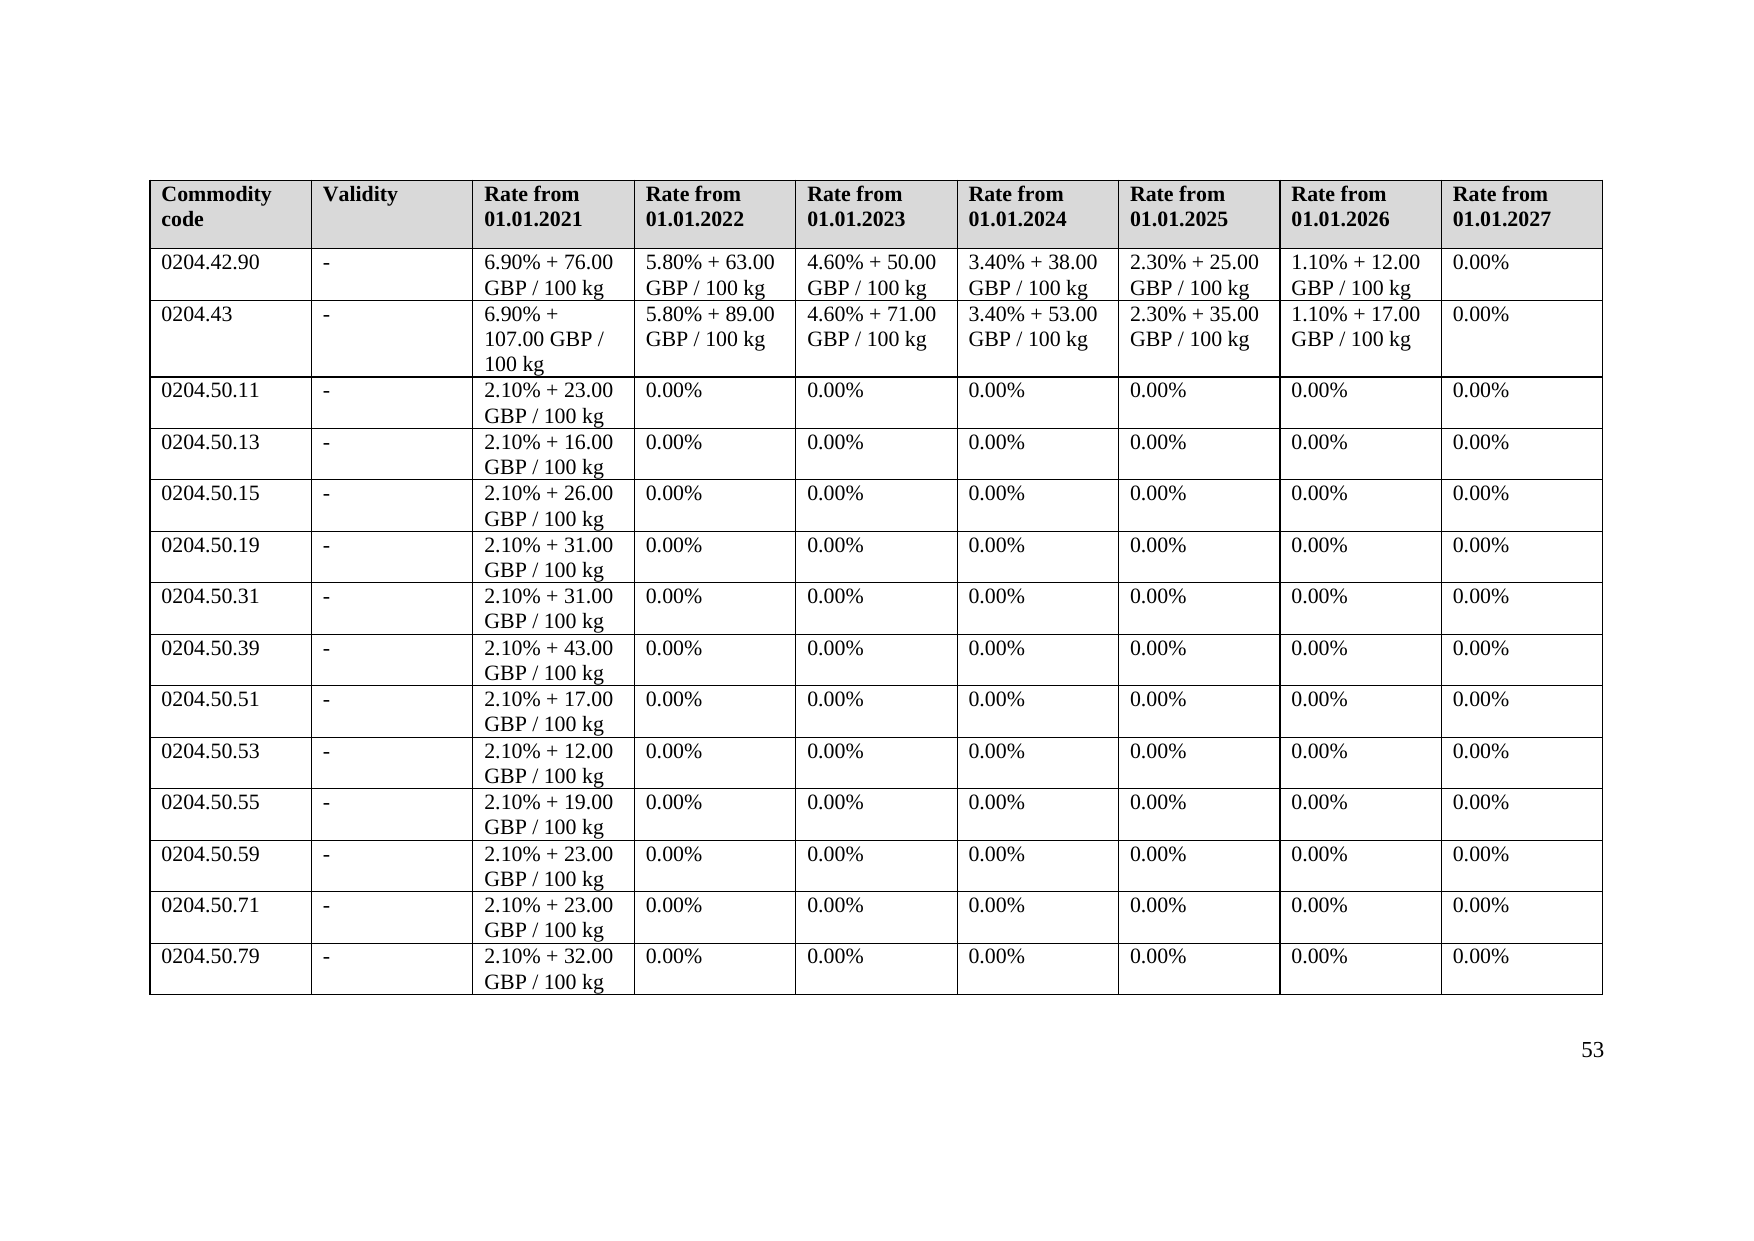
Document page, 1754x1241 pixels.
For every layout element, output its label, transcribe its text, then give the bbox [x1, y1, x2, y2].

table_cell 0.00% [1119, 429, 1279, 479]
table_header Commodity code [151, 181, 311, 248]
table_cell 0.00% [1281, 429, 1441, 479]
table_cell 0.00% [635, 480, 795, 531]
table_cell 0.00% [958, 532, 1118, 582]
table_cell 2.10% + 26.00 GBP / 100 kg [473, 480, 634, 531]
table_cell - [312, 686, 472, 737]
table_cell 0.00% [958, 892, 1118, 942]
table_cell 0204.50.31 [151, 583, 311, 634]
table_header Rate from 01.01.2026 [1281, 181, 1441, 248]
table_cell 0.00% [796, 480, 957, 531]
table_cell 0.00% [635, 738, 795, 788]
table_cell 0204.50.51 [151, 686, 311, 737]
table_cell 0.00% [1442, 583, 1602, 634]
table_cell 0.00% [1442, 480, 1602, 531]
table_cell 0.00% [1442, 841, 1602, 891]
table_cell 0.00% [1119, 635, 1279, 685]
table_cell 0.00% [1281, 892, 1441, 942]
table_cell - [312, 249, 472, 300]
table_cell - [312, 892, 472, 942]
table_cell 0.00% [635, 789, 795, 839]
table_cell - [312, 532, 472, 582]
table_cell 0.00% [635, 892, 795, 942]
table_cell 0.00% [1119, 583, 1279, 634]
table_cell 2.10% + 23.00 GBP / 100 kg [473, 378, 634, 428]
table_cell 0.00% [796, 686, 957, 737]
table_cell 0.00% [796, 429, 957, 479]
table_header Rate from 01.01.2025 [1119, 181, 1279, 248]
table_cell 0.00% [1119, 532, 1279, 582]
table_cell 0.00% [958, 738, 1118, 788]
table_cell 0.00% [1281, 738, 1441, 788]
table_cell 0.00% [1442, 378, 1602, 428]
table_cell 0.00% [958, 378, 1118, 428]
table_cell 2.10% + 23.00 GBP / 100 kg [473, 841, 634, 891]
table_cell 0204.50.53 [151, 738, 311, 788]
table_cell 0.00% [1119, 378, 1279, 428]
table_cell 2.10% + 17.00 GBP / 100 kg [473, 686, 634, 737]
table_cell 0.00% [635, 841, 795, 891]
table_cell 0.00% [796, 635, 957, 685]
table_header Rate from 01.01.2022 [635, 181, 795, 248]
table_cell 0.00% [1119, 892, 1279, 942]
table_cell 0.00% [958, 583, 1118, 634]
table_cell 4.60% + 71.00 GBP / 100 kg [796, 301, 957, 376]
table_cell 6.90% + 107.00 GBP / 100 kg [473, 301, 634, 376]
table_cell 5.80% + 63.00 GBP / 100 kg [635, 249, 795, 300]
table_cell 0.00% [958, 635, 1118, 685]
table_cell 2.10% + 43.00 GBP / 100 kg [473, 635, 634, 685]
table_cell 0204.50.55 [151, 789, 311, 839]
table_cell 2.10% + 31.00 GBP / 100 kg [473, 583, 634, 634]
table_cell 0204.50.15 [151, 480, 311, 531]
table_cell 0.00% [635, 686, 795, 737]
table_cell 0204.50.39 [151, 635, 311, 685]
table_cell 5.80% + 89.00 GBP / 100 kg [635, 301, 795, 376]
table_cell 0.00% [796, 583, 957, 634]
table_header Rate from 01.01.2027 [1442, 181, 1602, 248]
table_cell 2.30% + 35.00 GBP / 100 kg [1119, 301, 1279, 376]
table_cell 0.00% [635, 635, 795, 685]
table_cell - [312, 841, 472, 891]
table_cell - [312, 789, 472, 839]
table_cell - [312, 480, 472, 531]
table_cell 0.00% [1119, 841, 1279, 891]
table_cell 0.00% [1281, 789, 1441, 839]
table_cell 0204.50.71 [151, 892, 311, 942]
table_cell 0.00% [1281, 532, 1441, 582]
table_cell 0.00% [635, 378, 795, 428]
table_cell - [312, 635, 472, 685]
table_cell 0.00% [796, 789, 957, 839]
table_cell 0.00% [796, 892, 957, 942]
table_cell 0.00% [635, 583, 795, 634]
table_cell 0.00% [958, 841, 1118, 891]
table_header Rate from 01.01.2021 [473, 181, 634, 248]
table_cell 3.40% + 38.00 GBP / 100 kg [958, 249, 1118, 300]
table_cell 2.10% + 32.00 GBP / 100 kg [473, 944, 634, 994]
table_cell 0204.50.59 [151, 841, 311, 891]
table_cell 0.00% [1281, 841, 1441, 891]
table_cell 0.00% [1442, 892, 1602, 942]
table_cell 2.10% + 23.00 GBP / 100 kg [473, 892, 634, 942]
table_cell 0.00% [1442, 429, 1602, 479]
table_cell 0.00% [1442, 789, 1602, 839]
table_cell 2.30% + 25.00 GBP / 100 kg [1119, 249, 1279, 300]
table_header Rate from 01.01.2024 [958, 181, 1118, 248]
table_cell 3.40% + 53.00 GBP / 100 kg [958, 301, 1118, 376]
table_cell 0204.50.11 [151, 378, 311, 428]
table_cell 0.00% [796, 738, 957, 788]
table_cell 2.10% + 31.00 GBP / 100 kg [473, 532, 634, 582]
table_cell 0.00% [796, 378, 957, 428]
table_cell 0.00% [958, 480, 1118, 531]
table_cell 0.00% [1442, 249, 1602, 300]
table_cell 1.10% + 17.00 GBP / 100 kg [1281, 301, 1441, 376]
table_cell 0.00% [1442, 532, 1602, 582]
table_cell 6.90% + 76.00 GBP / 100 kg [473, 249, 634, 300]
table_cell 0.00% [796, 532, 957, 582]
table_cell - [312, 944, 472, 994]
table_cell 1.10% + 12.00 GBP / 100 kg [1281, 249, 1441, 300]
table_cell 0.00% [635, 532, 795, 582]
table_cell 0.00% [1281, 635, 1441, 685]
table_cell 0.00% [958, 789, 1118, 839]
table_cell 0.00% [1281, 378, 1441, 428]
table_cell 0.00% [1119, 480, 1279, 531]
table_cell 0.00% [1442, 686, 1602, 737]
table_cell 0.00% [635, 944, 795, 994]
table_cell 0204.42.90 [151, 249, 311, 300]
table_cell - [312, 301, 472, 376]
table_cell 0.00% [958, 429, 1118, 479]
table_cell 0.00% [635, 429, 795, 479]
table_cell 0204.50.79 [151, 944, 311, 994]
table_cell 2.10% + 19.00 GBP / 100 kg [473, 789, 634, 839]
table_cell 0.00% [1119, 738, 1279, 788]
table_cell 0204.50.19 [151, 532, 311, 582]
table_cell 0.00% [796, 944, 957, 994]
table_cell 0.00% [1442, 738, 1602, 788]
table_cell 0.00% [1119, 789, 1279, 839]
table_cell - [312, 738, 472, 788]
table_cell 0.00% [1119, 686, 1279, 737]
table_cell 0204.43 [151, 301, 311, 376]
table_cell - [312, 583, 472, 634]
table_cell 0.00% [1442, 635, 1602, 685]
table_header Rate from 01.01.2023 [796, 181, 957, 248]
table_cell 0204.50.13 [151, 429, 311, 479]
table_cell 0.00% [1442, 944, 1602, 994]
table_cell 4.60% + 50.00 GBP / 100 kg [796, 249, 957, 300]
table_cell 0.00% [1281, 944, 1441, 994]
table_cell 0.00% [1281, 583, 1441, 634]
table_cell 2.10% + 12.00 GBP / 100 kg [473, 738, 634, 788]
table_cell 0.00% [1281, 480, 1441, 531]
table_cell 0.00% [958, 944, 1118, 994]
table_cell 0.00% [1281, 686, 1441, 737]
table_cell 2.10% + 16.00 GBP / 100 kg [473, 429, 634, 479]
table_cell 0.00% [1442, 301, 1602, 376]
table_cell 0.00% [958, 686, 1118, 737]
table_cell - [312, 429, 472, 479]
table_cell 0.00% [796, 841, 957, 891]
table_cell 0.00% [1119, 944, 1279, 994]
table_header Validity [312, 181, 472, 248]
table_cell - [312, 378, 472, 428]
